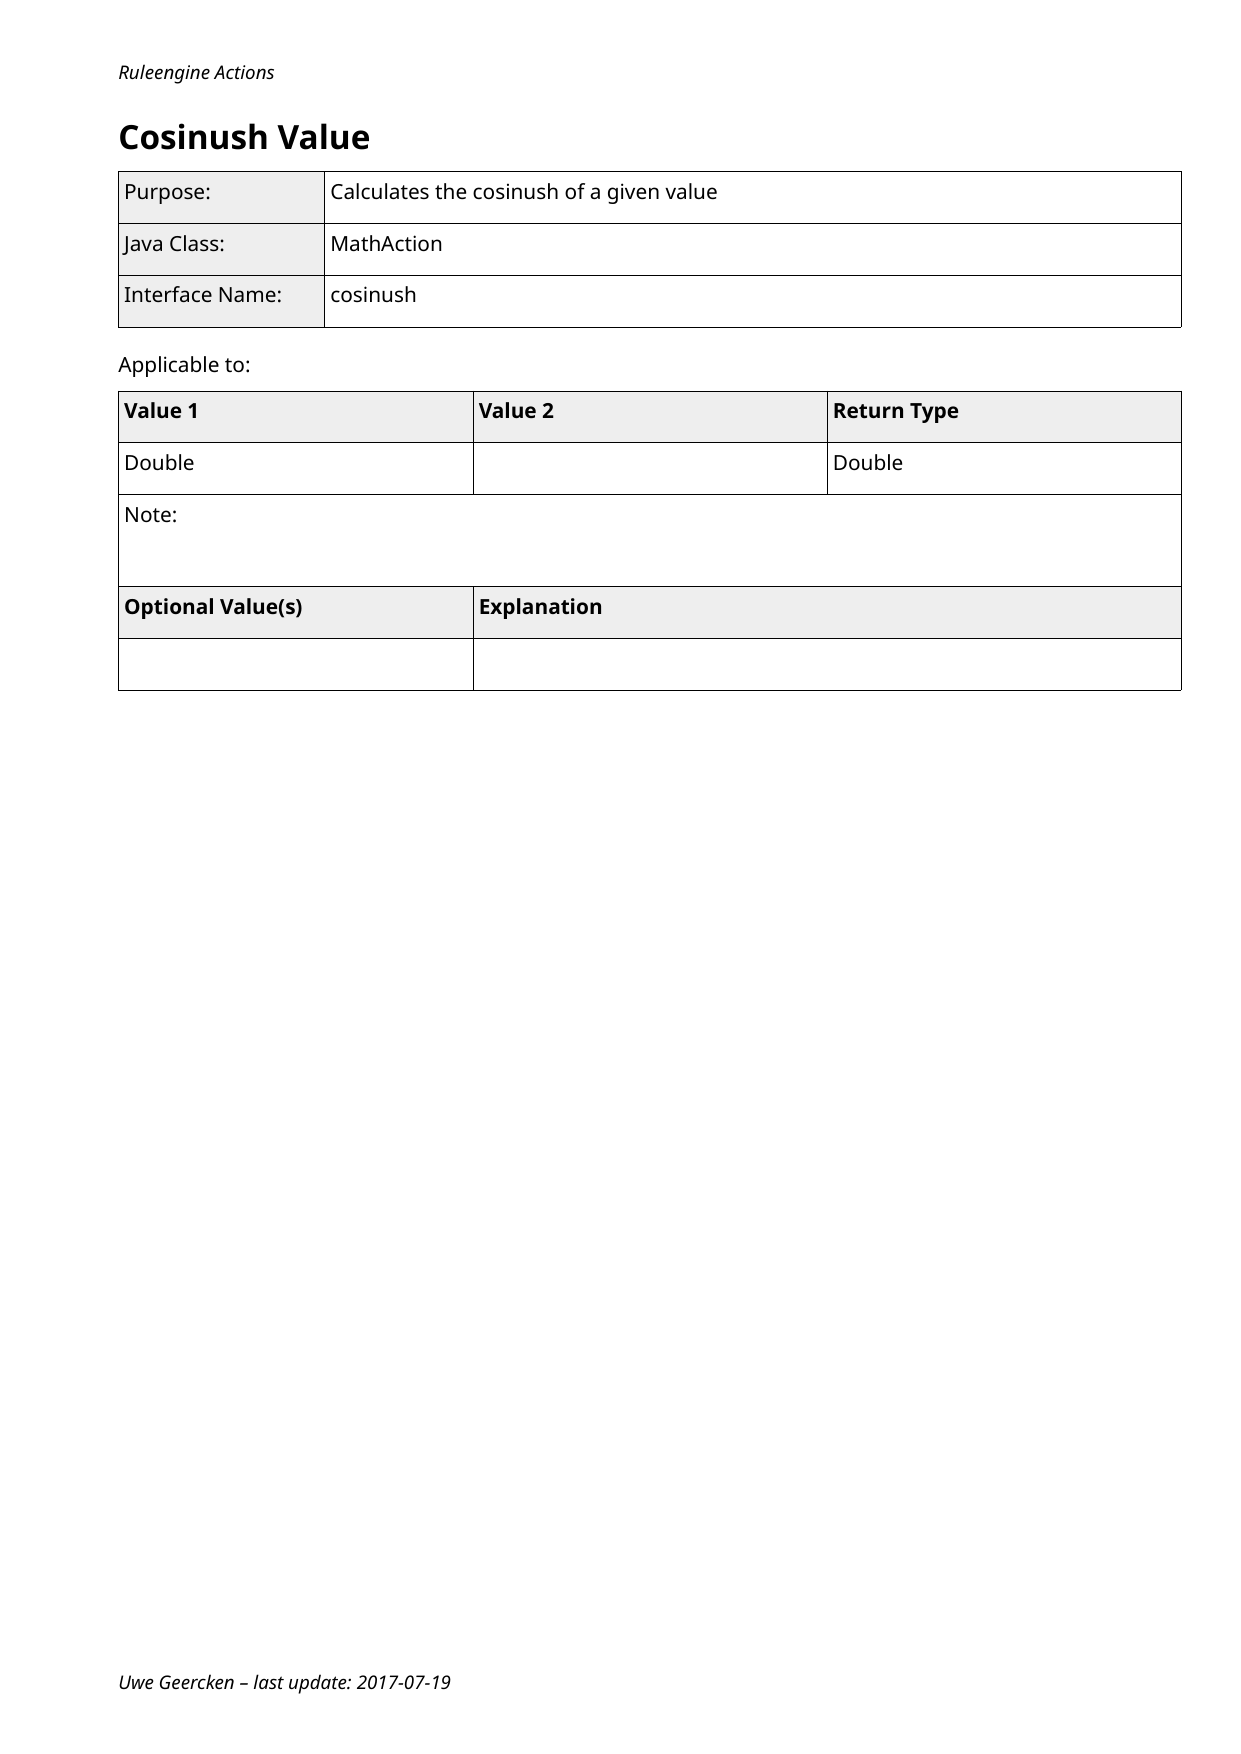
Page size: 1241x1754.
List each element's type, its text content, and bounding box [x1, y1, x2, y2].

table_cell Optional Value(s) [119, 587, 473, 638]
table_cell Java Class: [119, 224, 324, 275]
table_cell [474, 443, 827, 494]
table_cell Interface Name: [119, 276, 324, 327]
table_cell Double [828, 443, 1181, 494]
table_cell MathAction [325, 224, 1181, 275]
text Applicable to: [118, 350, 1181, 379]
text Cosinush Value [118, 114, 1181, 159]
table_header Return Type [828, 392, 1181, 442]
table_cell Double [119, 443, 473, 494]
table_cell [119, 639, 473, 689]
table_header Calculates the cosinush of a given value [325, 172, 1181, 223]
table_cell [474, 639, 1181, 689]
table_cell Note: [119, 495, 1181, 586]
table_header Value 2 [474, 392, 827, 442]
table_header Purpose: [119, 172, 324, 223]
table_cell Explanation [474, 587, 1181, 638]
table_header Value 1 [119, 392, 473, 442]
table_cell cosinush [325, 276, 1181, 327]
